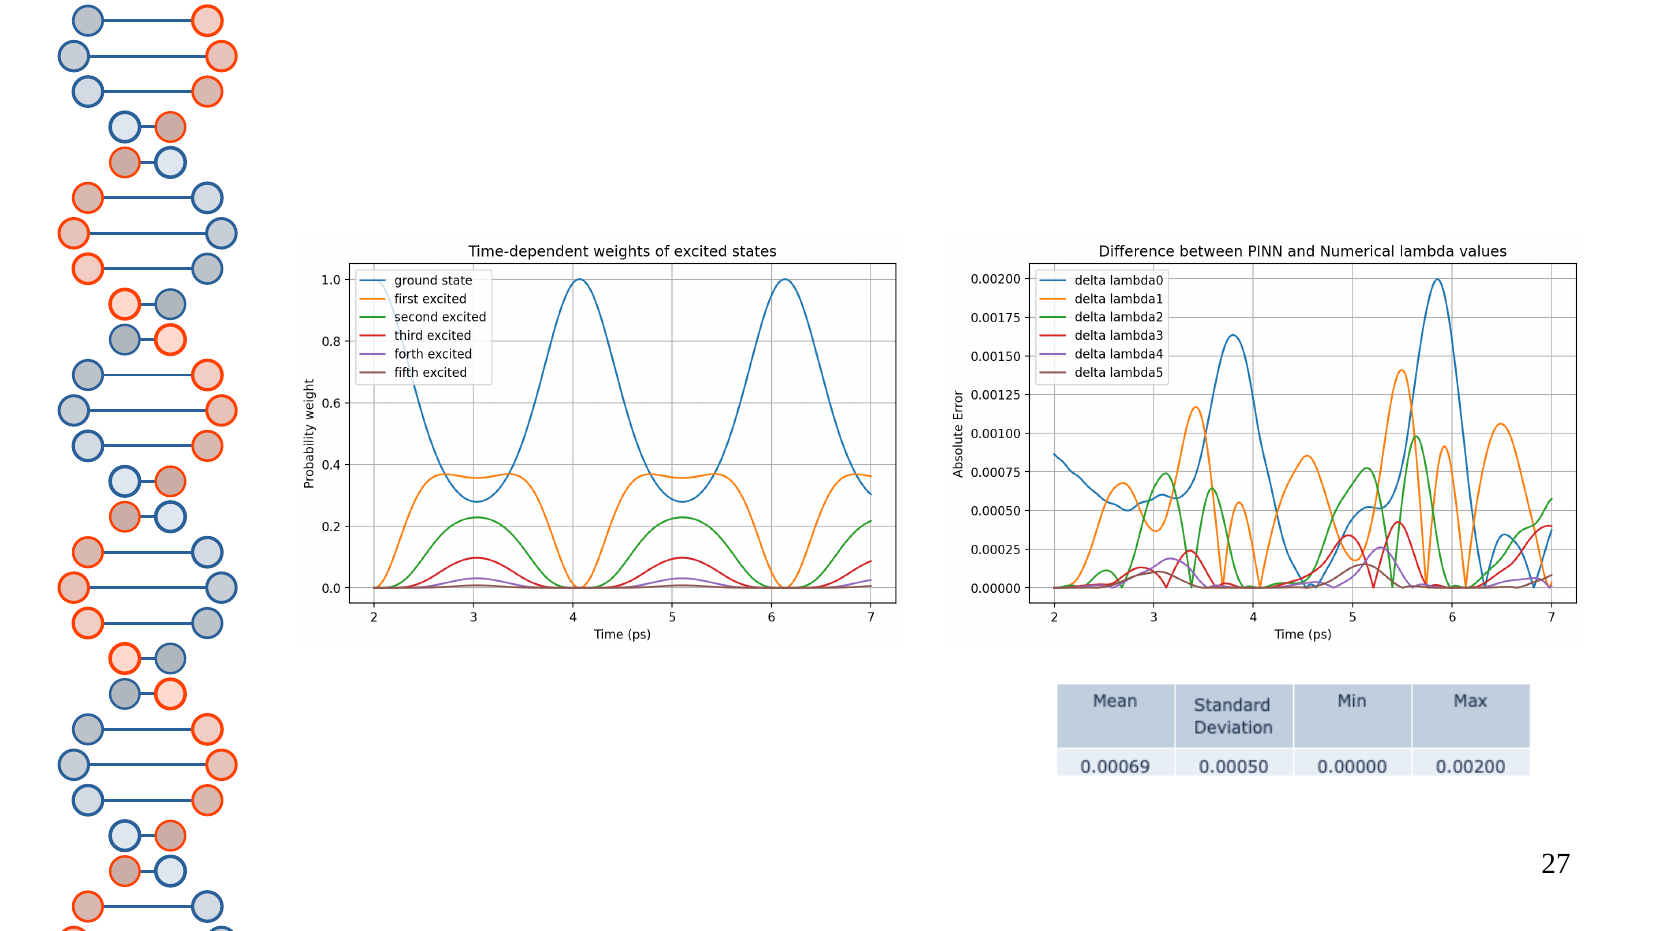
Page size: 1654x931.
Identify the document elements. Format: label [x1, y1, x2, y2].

picture [944, 236, 1585, 650]
picture [295, 236, 904, 650]
picture [1038, 672, 1551, 801]
